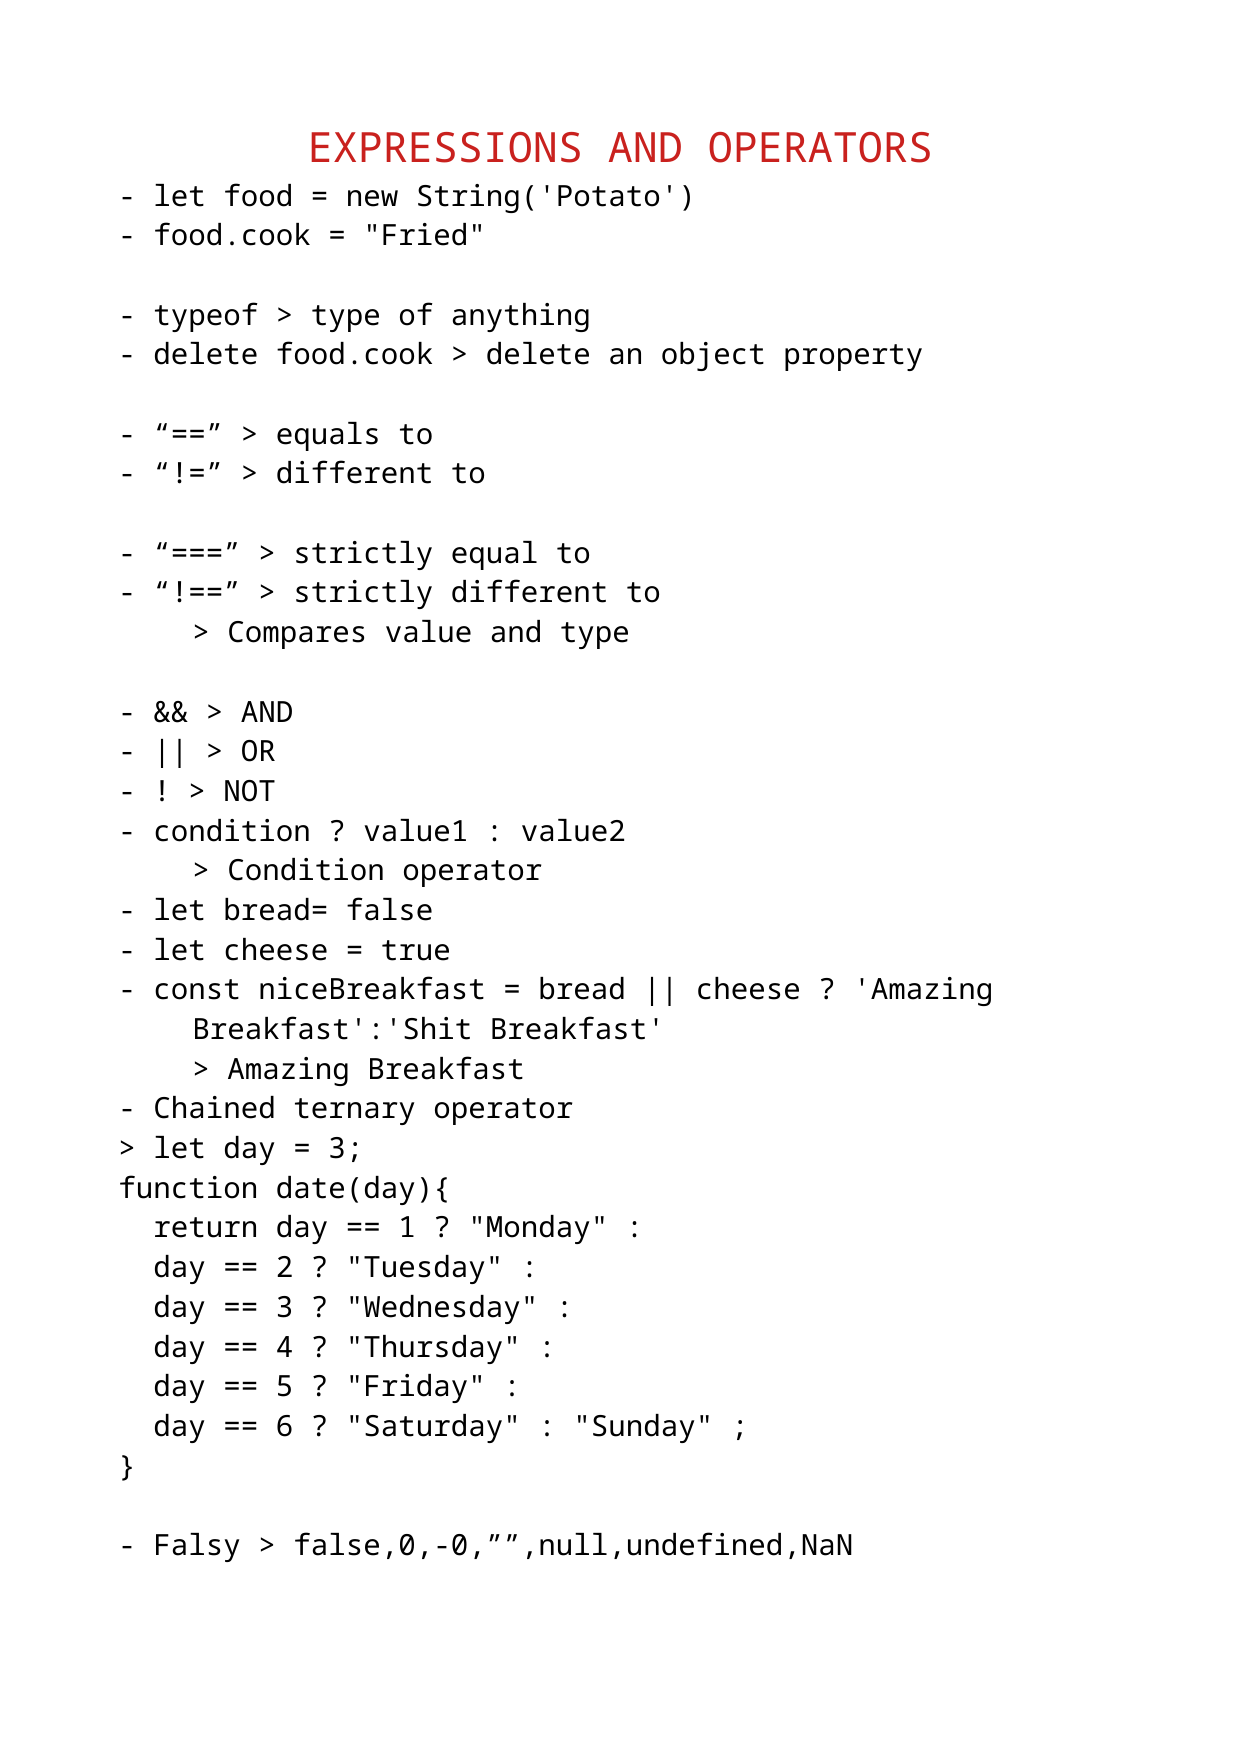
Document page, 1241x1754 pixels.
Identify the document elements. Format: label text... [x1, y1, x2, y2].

text - ! > NOT [118, 770, 1122, 810]
text day == 5 ? "Friday" : [118, 1366, 1122, 1405]
text > Compares value and type [118, 611, 1122, 651]
text day == 3 ? "Wednesday" : [118, 1286, 1122, 1326]
text - food.cook = "Fried" [118, 214, 1122, 254]
text > Amazing Breakfast [118, 1048, 1122, 1088]
text - let food = new String('Potato') [118, 175, 1122, 214]
text return day == 1 ? "Monday" : [118, 1207, 1122, 1246]
text - “==” > equals to [118, 413, 1122, 453]
text - “===” > strictly equal to [118, 532, 1122, 572]
text - Falsy > false,0,-0,””,null,undefined,NaN [118, 1524, 1122, 1564]
text > let day = 3; [118, 1127, 1122, 1167]
text day == 4 ? "Thursday" : [118, 1326, 1122, 1366]
text - typeof > type of anything [118, 294, 1122, 334]
text - delete food.cook > delete an object property [118, 334, 1122, 373]
text - && > AND [118, 691, 1122, 731]
text - “!=” > different to [118, 453, 1122, 492]
text - let cheese = true [118, 929, 1122, 969]
text - condition ? value1 : value2 [118, 810, 1122, 849]
text - || > OR [118, 731, 1122, 770]
text - let bread= false [118, 889, 1122, 929]
text > Condition operator [118, 849, 1122, 889]
text - Chained ternary operator [118, 1088, 1122, 1127]
text EXPRESSIONS AND OPERATORS [118, 118, 1122, 175]
text function date(day){ [118, 1167, 1122, 1207]
text } [118, 1445, 1122, 1484]
text - const niceBreakfast = bread || cheese ? 'Amazing Breakfast':'Shit Breakfast' [118, 969, 1122, 1048]
text day == 2 ? "Tuesday" : [118, 1246, 1122, 1286]
text - “!==” > strictly different to [118, 572, 1122, 611]
text day == 6 ? "Saturday" : "Sunday" ; [118, 1405, 1122, 1445]
